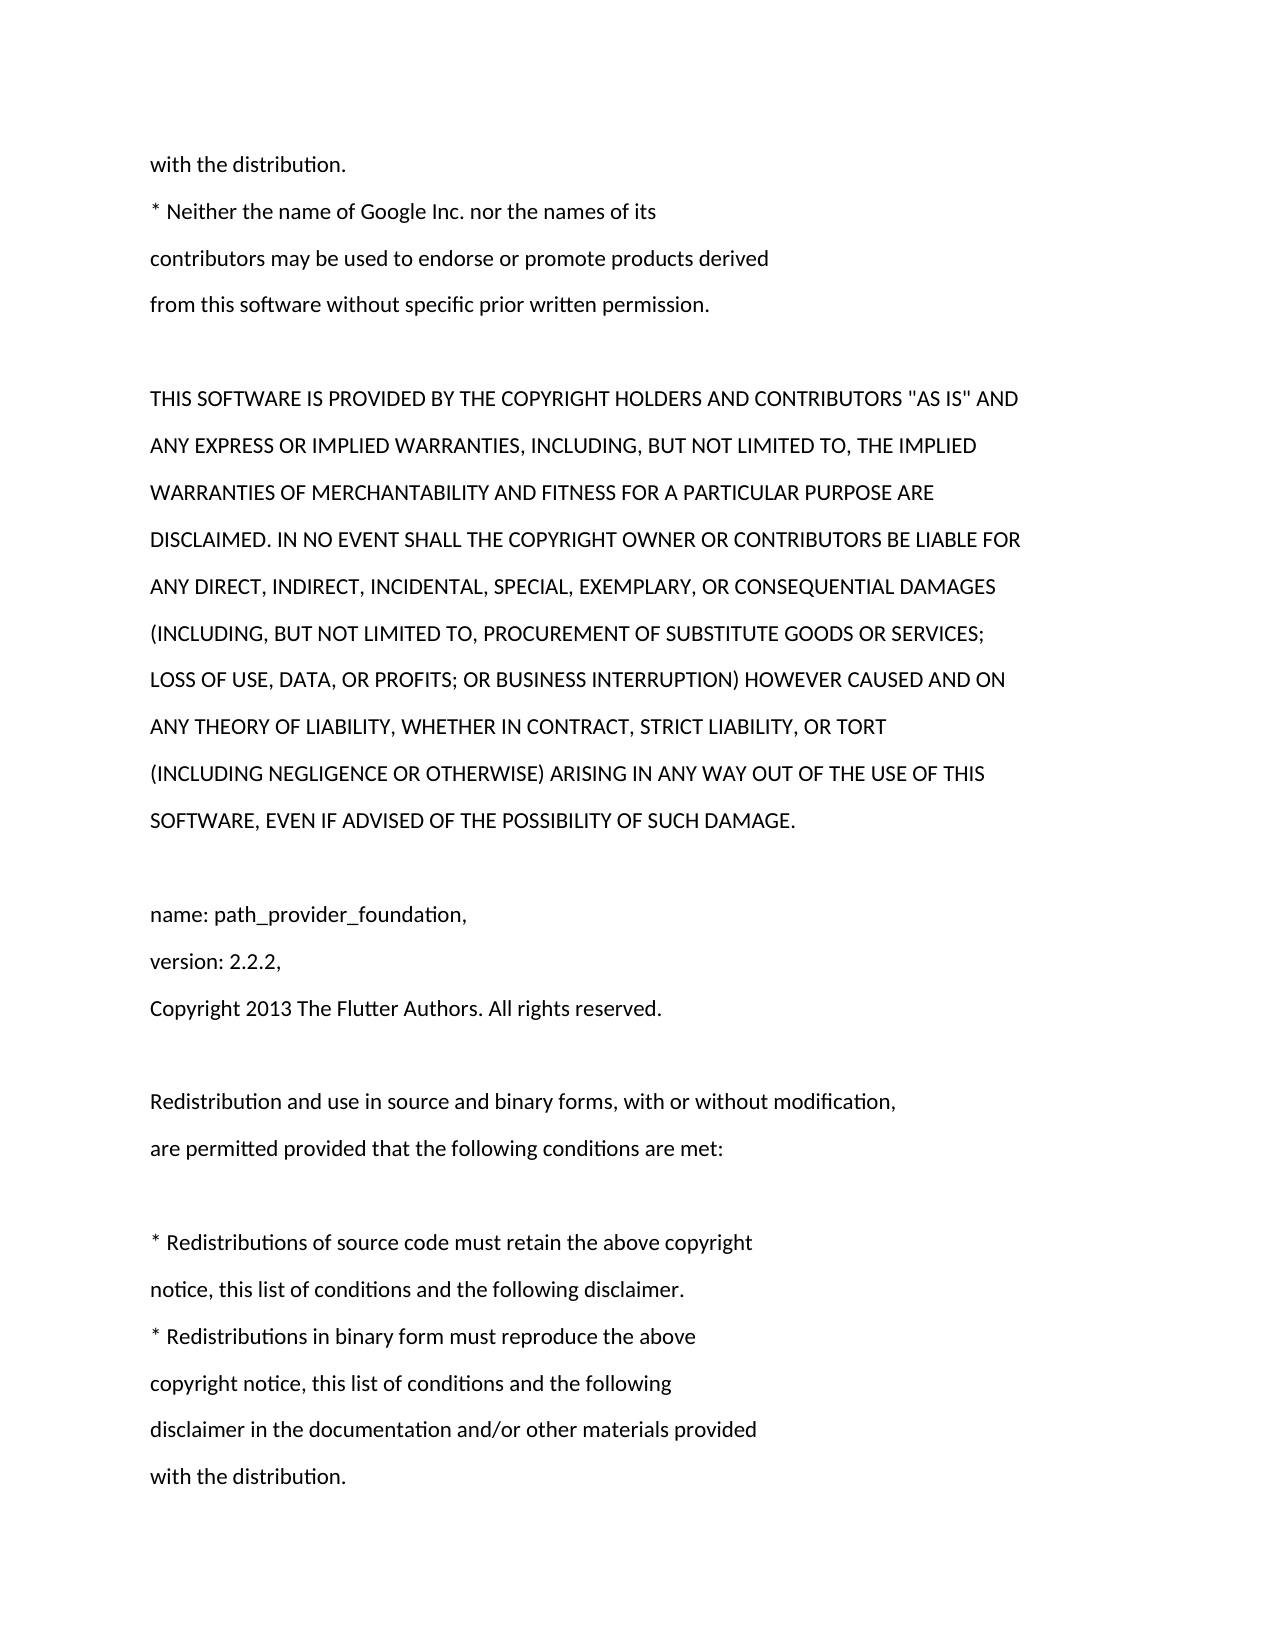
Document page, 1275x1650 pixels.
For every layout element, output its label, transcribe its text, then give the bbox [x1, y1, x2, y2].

text * Redistributions in binary form must reproduce the above [150, 1322, 1125, 1350]
text contributors may be used to endorse or promote products derived [150, 244, 1125, 272]
text disclaimer in the documentation and/or other materials provided [150, 1416, 1125, 1444]
text copyright notice, this list of conditions and the following [150, 1369, 1125, 1397]
text Copyright 2013 The Flutter Authors. All rights reserved. [150, 994, 1125, 1022]
text with the distribution. [150, 1462, 1125, 1491]
text ANY EXPRESS OR IMPLIED WARRANTIES, INCLUDING, BUT NOT LIMITED TO, THE IMPLIED [150, 431, 1125, 459]
text from this software without specific prior written permission. [150, 291, 1125, 319]
text Redistribution and use in source and binary forms, with or without modification, [150, 1087, 1125, 1116]
text * Redistributions of source code must retain the above copyright [150, 1228, 1125, 1256]
text version: 2.2.2, [150, 947, 1125, 975]
text ANY THEORY OF LIABILITY, WHETHER IN CONTRACT, STRICT LIABILITY, OR TORT [150, 712, 1125, 741]
text WARRANTIES OF MERCHANTABILITY AND FITNESS FOR A PARTICULAR PURPOSE ARE [150, 478, 1125, 506]
text ANY DIRECT, INDIRECT, INCIDENTAL, SPECIAL, EXEMPLARY, OR CONSEQUENTIAL DAMAGES [150, 572, 1125, 600]
text (INCLUDING NEGLIGENCE OR OTHERWISE) ARISING IN ANY WAY OUT OF THE USE OF THIS [150, 759, 1125, 787]
text DISCLAIMED. IN NO EVENT SHALL THE COPYRIGHT OWNER OR CONTRIBUTORS BE LIABLE FOR [150, 525, 1125, 553]
text notice, this list of conditions and the following disclaimer. [150, 1275, 1125, 1303]
text THIS SOFTWARE IS PROVIDED BY THE COPYRIGHT HOLDERS AND CONTRIBUTORS "AS IS" AND [150, 384, 1125, 412]
text (INCLUDING, BUT NOT LIMITED TO, PROCUREMENT OF SUBSTITUTE GOODS OR SERVICES; [150, 619, 1125, 647]
text are permitted provided that the following conditions are met: [150, 1134, 1125, 1162]
text LOSS OF USE, DATA, OR PROFITS; OR BUSINESS INTERRUPTION) HOWEVER CAUSED AND ON [150, 666, 1125, 694]
text SOFTWARE, EVEN IF ADVISED OF THE POSSIBILITY OF SUCH DAMAGE. [150, 806, 1125, 834]
text name: path_provider_foundation, [150, 900, 1125, 928]
text with the distribution. [150, 150, 1125, 178]
text * Neither the name of Google Inc. nor the names of its [150, 197, 1125, 225]
